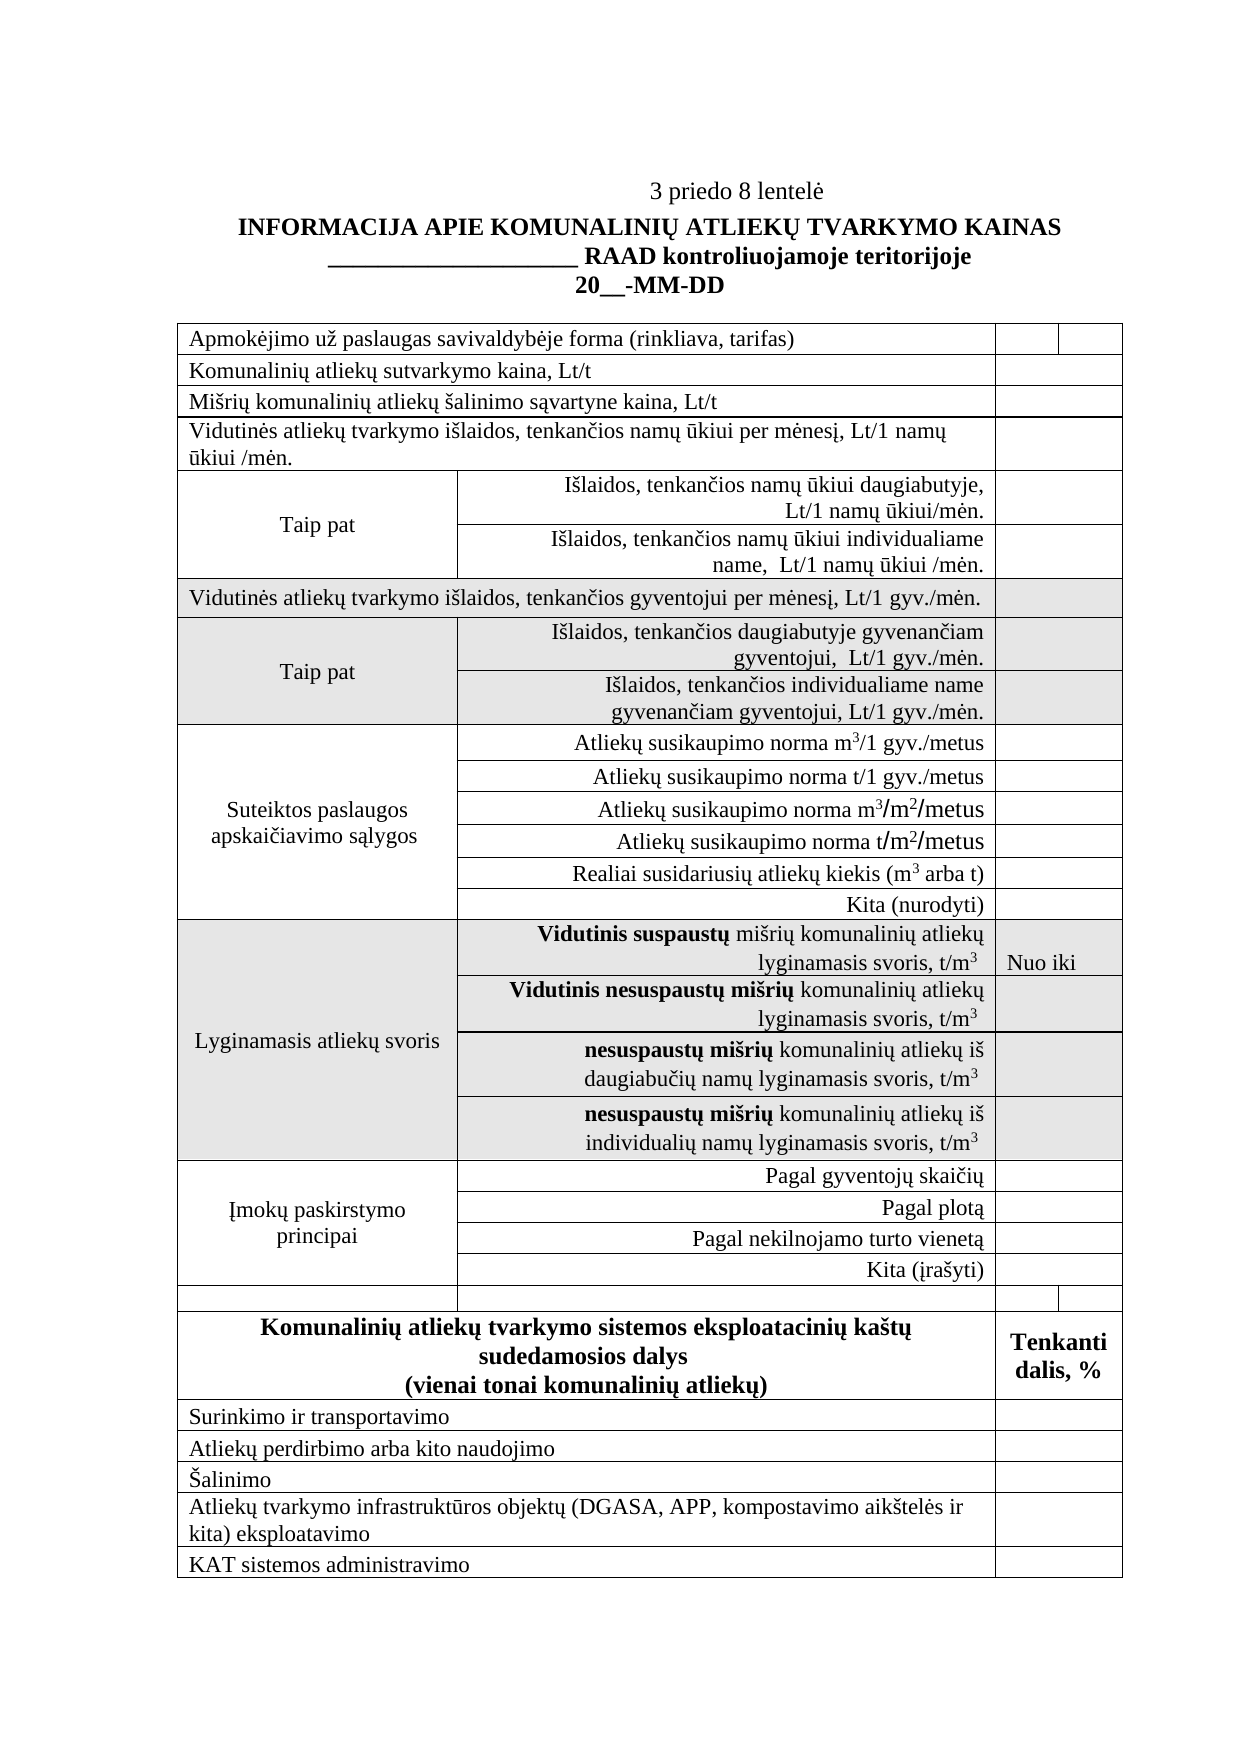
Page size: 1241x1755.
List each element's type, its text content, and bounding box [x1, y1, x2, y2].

table_cell Šalinimo [178, 1462, 995, 1492]
table_cell Komunalinių atliekų sutvarkymo kaina, Lt/t [178, 355, 995, 385]
table_header [1059, 324, 1122, 354]
table_cell Suteiktos paslaugos apskaičiavimo sąlygos [178, 725, 457, 919]
table_cell Vidutinės atliekų tvarkymo išlaidos, tenkančios namų ūkiui per mėnesį, Lt/1 namų ūkiui /mėn. [178, 418, 995, 470]
table_cell [996, 725, 1122, 760]
table_cell Atliekų tvarkymo infrastruktūros objektų (DGASA, APP, kompostavimo aikštelės ir kita) eksploatavimo [178, 1493, 995, 1546]
table_cell [996, 1192, 1122, 1222]
table_cell [996, 1097, 1122, 1159]
table_cell [996, 1547, 1122, 1577]
table_cell Tenkanti dalis, % [996, 1312, 1122, 1398]
table_cell [996, 1254, 1122, 1284]
table_header Apmokėjimo už paslaugas savivaldybėje forma (rinkliava, tarifas) [178, 324, 995, 354]
table_cell [996, 1223, 1122, 1253]
table_cell [996, 618, 1122, 670]
table_cell Mišrių komunalinių atliekų šalinimo sąvartyne kaina, Lt/t [178, 386, 995, 416]
table_cell nesuspaustų mišrių komunalinių atliekų iš daugiabučių namų lyginamasis svoris, t/m3 [458, 1033, 995, 1096]
table_cell [996, 1161, 1122, 1191]
table_cell [996, 355, 1122, 385]
table_cell Išlaidos, tenkančios individualiame name gyvenančiam gyventojui, Lt/1 gyv./mėn. [458, 671, 995, 724]
table_cell Išlaidos, tenkančios namų ūkiui individualiame name, Lt/1 namų ūkiui /mėn. [458, 525, 995, 578]
table_cell [996, 976, 1122, 1031]
table_cell Lyginamasis atliekų svoris [178, 920, 457, 1159]
table_cell [996, 386, 1122, 416]
table_cell [996, 671, 1122, 724]
table_cell Išlaidos, tenkančios namų ūkiui daugiabutyje, Lt/1 namų ūkiui/mėn. [458, 471, 995, 524]
table_cell Atliekų susikaupimo norma t/m2/metus [458, 825, 995, 857]
table_cell Įmokų paskirstymo principai [178, 1161, 457, 1284]
table_cell [996, 1033, 1122, 1096]
table_cell Taip pat [178, 618, 457, 724]
table_cell [996, 1400, 1122, 1430]
table_cell [996, 579, 1122, 617]
text 3 priedo 8 lentelė [649, 176, 1122, 205]
table_cell [996, 889, 1122, 919]
table_cell Komunalinių atliekų tvarkymo sistemos eksploatacinių kaštų sudedamosios dalys (vienai tonai komunalinių atliekų) [178, 1312, 995, 1398]
table_cell Surinkimo ir transportavimo [178, 1400, 995, 1430]
table_cell KAT sistemos administravimo [178, 1547, 995, 1577]
table_cell Vidutinis suspaustų mišrių komunalinių atliekų lyginamasis svoris, t/m3 [458, 920, 995, 975]
table_cell [996, 825, 1122, 857]
table_cell Išlaidos, tenkančios daugiabutyje gyvenančiam gyventojui, Lt/1 gyv./mėn. [458, 618, 995, 670]
table_cell Taip pat [178, 471, 457, 578]
table_cell Vidutinės atliekų tvarkymo išlaidos, tenkančios gyventojui per mėnesį, Lt/1 gyv./mėn. [178, 579, 995, 617]
table_cell Pagal plotą [458, 1192, 995, 1222]
table_cell Atliekų perdirbimo arba kito naudojimo [178, 1431, 995, 1461]
text INFORMACIJA APIE KOMUNALINIŲ ATLIEKŲ TVARKYMO KAINAS [177, 212, 1122, 241]
table_header [996, 324, 1058, 354]
table_cell Kita (įrašyti) [458, 1254, 995, 1284]
table_cell [996, 792, 1122, 824]
table_cell [996, 525, 1122, 578]
text ____________________ RAAD kontroliuojamoje teritorijoje [177, 241, 1122, 270]
table_cell Realiai susidariusių atliekų kiekis (m3 arba t) [458, 858, 995, 888]
table_cell [996, 471, 1122, 524]
table_cell [996, 761, 1122, 791]
table_cell Vidutinis nesuspaustų mišrių komunalinių atliekų lyginamasis svoris, t/m3 [458, 976, 995, 1031]
table_cell [996, 1431, 1122, 1461]
table_cell [1059, 1286, 1122, 1311]
table_cell Atliekų susikaupimo norma m3/1 gyv./metus [458, 725, 995, 760]
table_cell Atliekų susikaupimo norma t/1 gyv./metus [458, 761, 995, 791]
table_cell Nuo iki [996, 920, 1122, 975]
table_cell Pagal gyventojų skaičių [458, 1161, 995, 1191]
table_cell [996, 1462, 1122, 1492]
table_cell Pagal nekilnojamo turto vienetą [458, 1223, 995, 1253]
table_cell [178, 1286, 457, 1311]
table_cell [996, 1493, 1122, 1546]
table_cell nesuspaustų mišrių komunalinių atliekų iš individualių namų lyginamasis svoris, t/m3 [458, 1097, 995, 1159]
table_cell [996, 418, 1122, 470]
table_cell Kita (nurodyti) [458, 889, 995, 919]
table_cell [996, 858, 1122, 888]
table_cell [996, 1286, 1058, 1311]
table_cell [458, 1286, 995, 1311]
text 20__-MM-DD [177, 270, 1122, 299]
table_cell Atliekų susikaupimo norma m3/m2/metus [458, 792, 995, 824]
